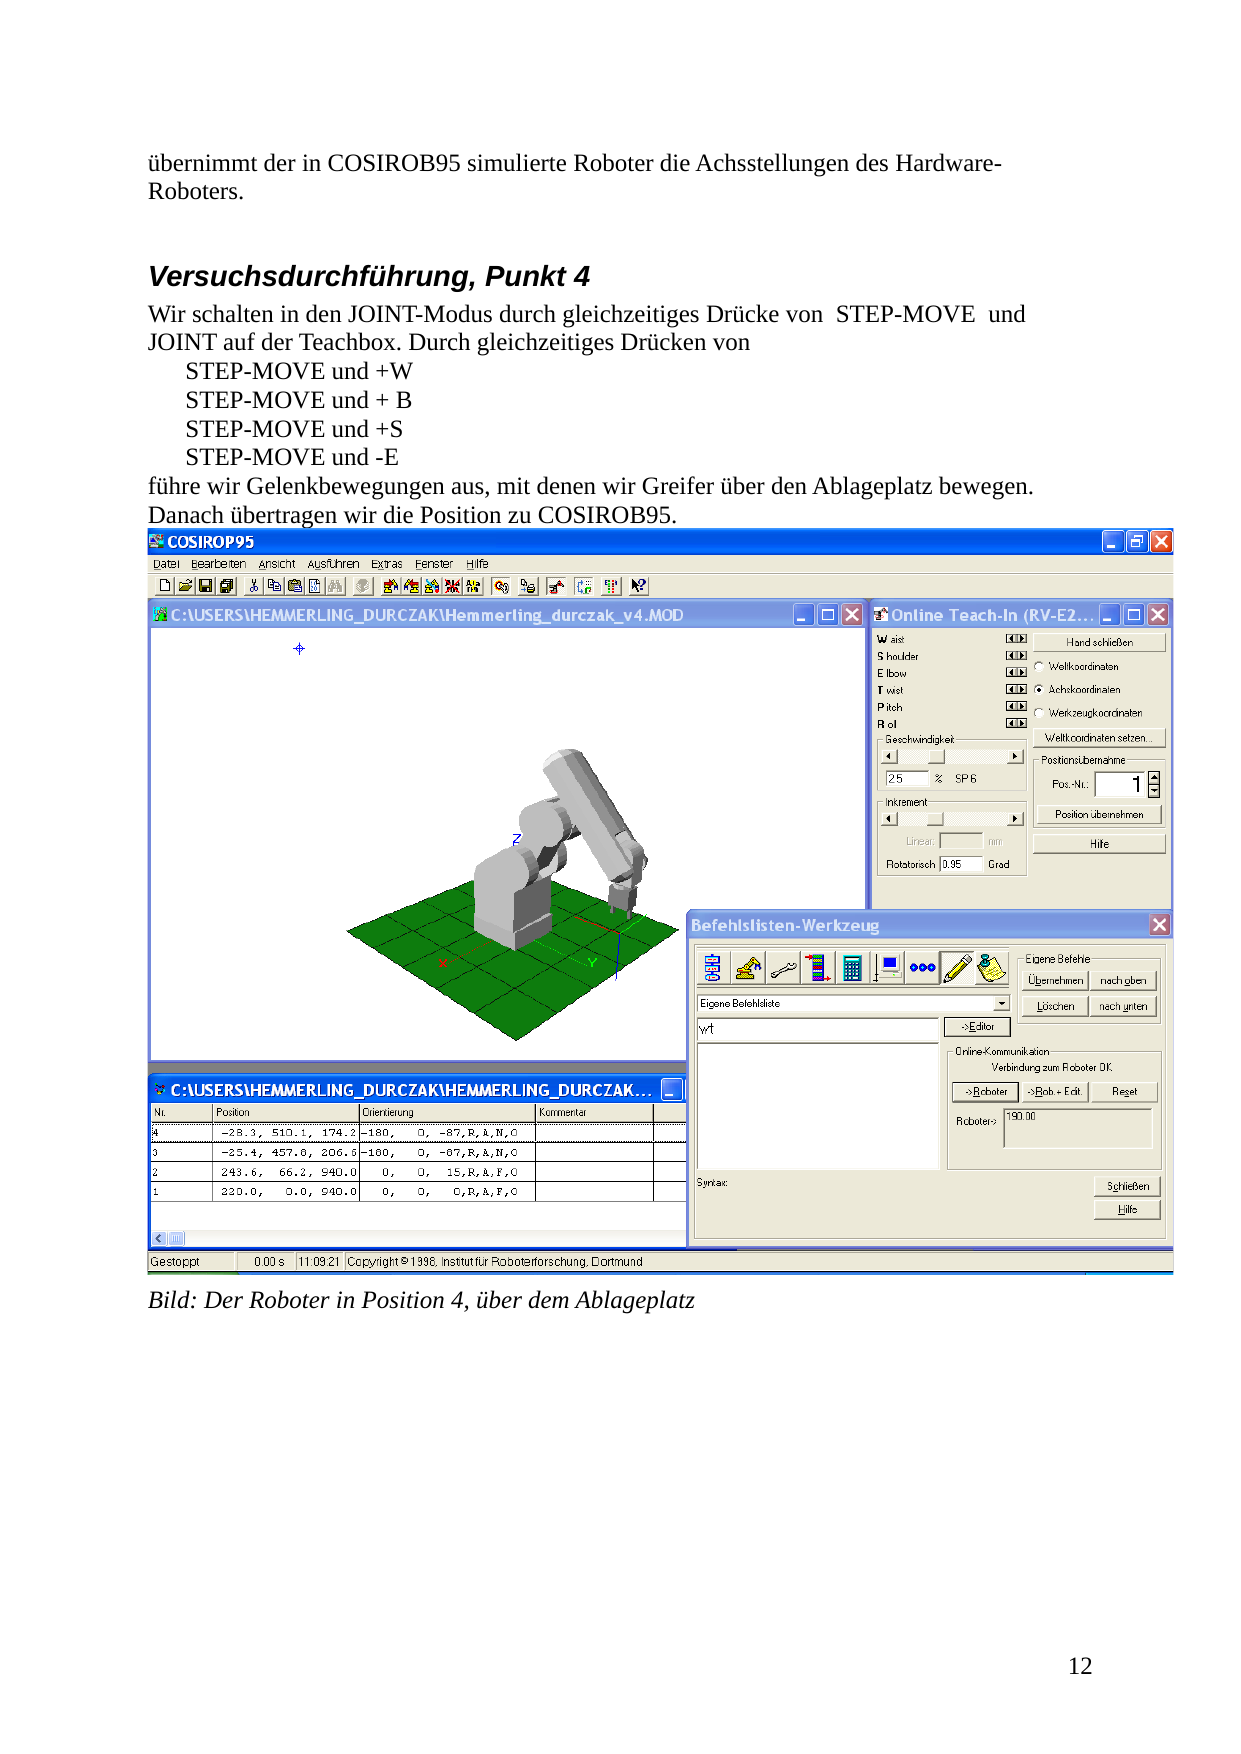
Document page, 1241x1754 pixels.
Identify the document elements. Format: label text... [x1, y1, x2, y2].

text führe wir Gelenkbewegungen aus, mit denen wir Greifer über den Ablageplatz bewegen. Danach übertragen wir die Position zu COSIROB95. [148, 471, 1093, 528]
picture [147, 528, 1174, 1275]
list STEP-MOVE und + B [148, 385, 1093, 414]
text übernimmt der in COSIROB95 simulierte Roboter die Achsstellungen des Hardware-Roboters. [148, 148, 1093, 205]
text Bild: Der Roboter in Position 4, über dem Ablageplatz [148, 1285, 1093, 1314]
text Wir schalten in den JOINT-Modus durch gleichzeitiges Drücke von STEP-MOVE und JOINT auf der Teachbox. Durch gleichzeitiges Drücken von [148, 299, 1093, 356]
list STEP-MOVE und +S [148, 414, 1093, 442]
list STEP-MOVE und +W [148, 356, 1093, 385]
subtitle Versuchsdurchführung, Punkt 4 [148, 259, 1093, 292]
list STEP-MOVE und -E [148, 442, 1093, 471]
